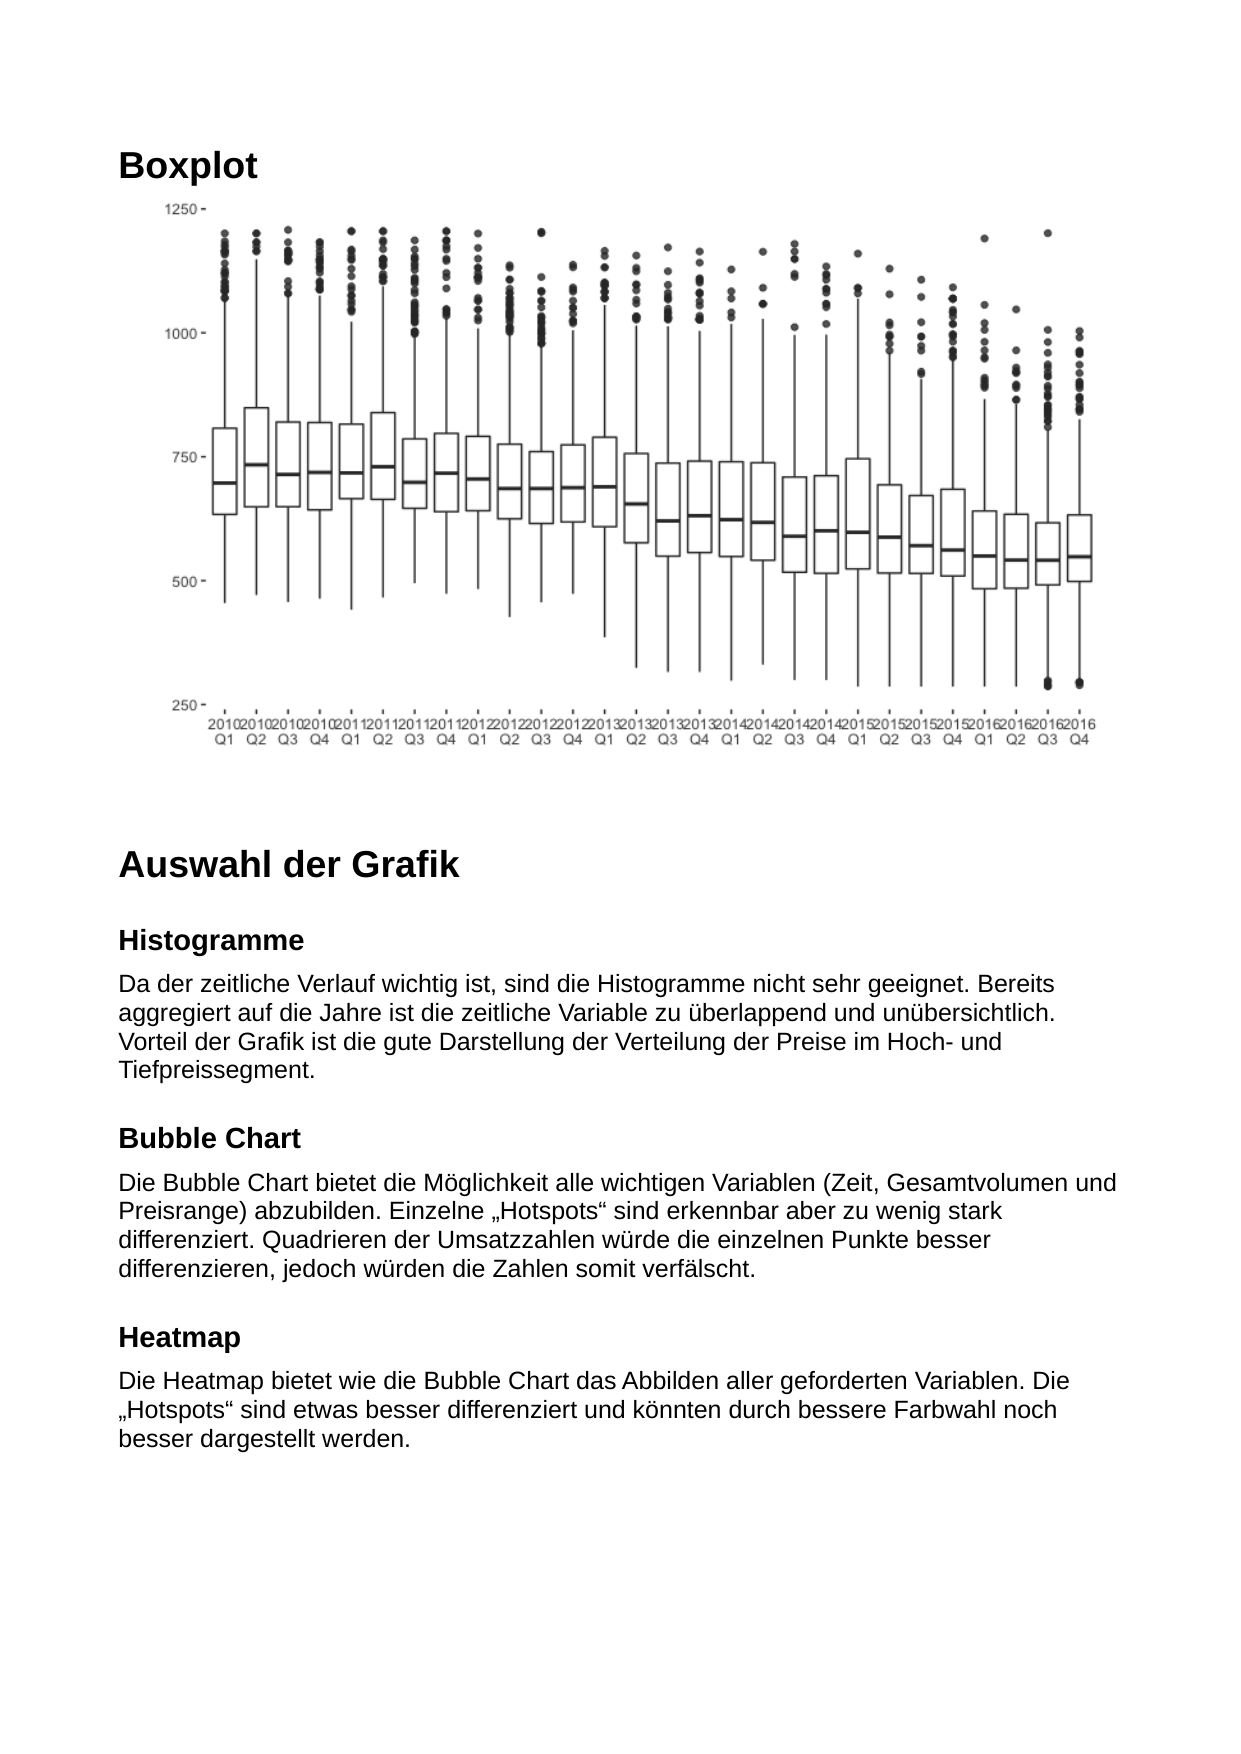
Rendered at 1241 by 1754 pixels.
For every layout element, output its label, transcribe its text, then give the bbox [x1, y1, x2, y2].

text Da der zeitliche Verlauf wichtig ist, sind die Histogramme nicht sehr geeignet. Bereits aggregiert auf die Jahre ist die zeitliche Variable zu überlappend und unübersichtlich. Vorteil der Grafik ist die gute Darstellung der Verteilung der Preise im Hoch- und Tiefpreissegment. [118, 969, 1122, 1084]
subtitle Bubble Chart [118, 1121, 1122, 1155]
subtitle Boxplot [118, 143, 1122, 186]
text Die Heatmap bietet wie die Bubble Chart das Abbilden aller geforderten Variablen. Die „Hotspots“ sind etwas besser differenziert und könnten durch bessere Farbwahl noch besser dargestellt werden. [118, 1366, 1122, 1452]
subtitle Heatmap [118, 1320, 1122, 1353]
subtitle Histogramme [118, 923, 1122, 956]
picture [132, 198, 1108, 776]
text Die Bubble Chart bietet die Möglichkeit alle wichtigen Variablen (Zeit, Gesamtvolumen und Preisrange) abzubilden. Einzelne „Hotspots“ sind erkennbar aber zu wenig stark differenziert. Quadrieren der Umsatzzahlen würde die einzelnen Punkte besser differenzieren, jedoch würden die Zahlen somit verfälscht. [118, 1167, 1122, 1282]
subtitle Auswahl der Grafik [118, 842, 1122, 885]
